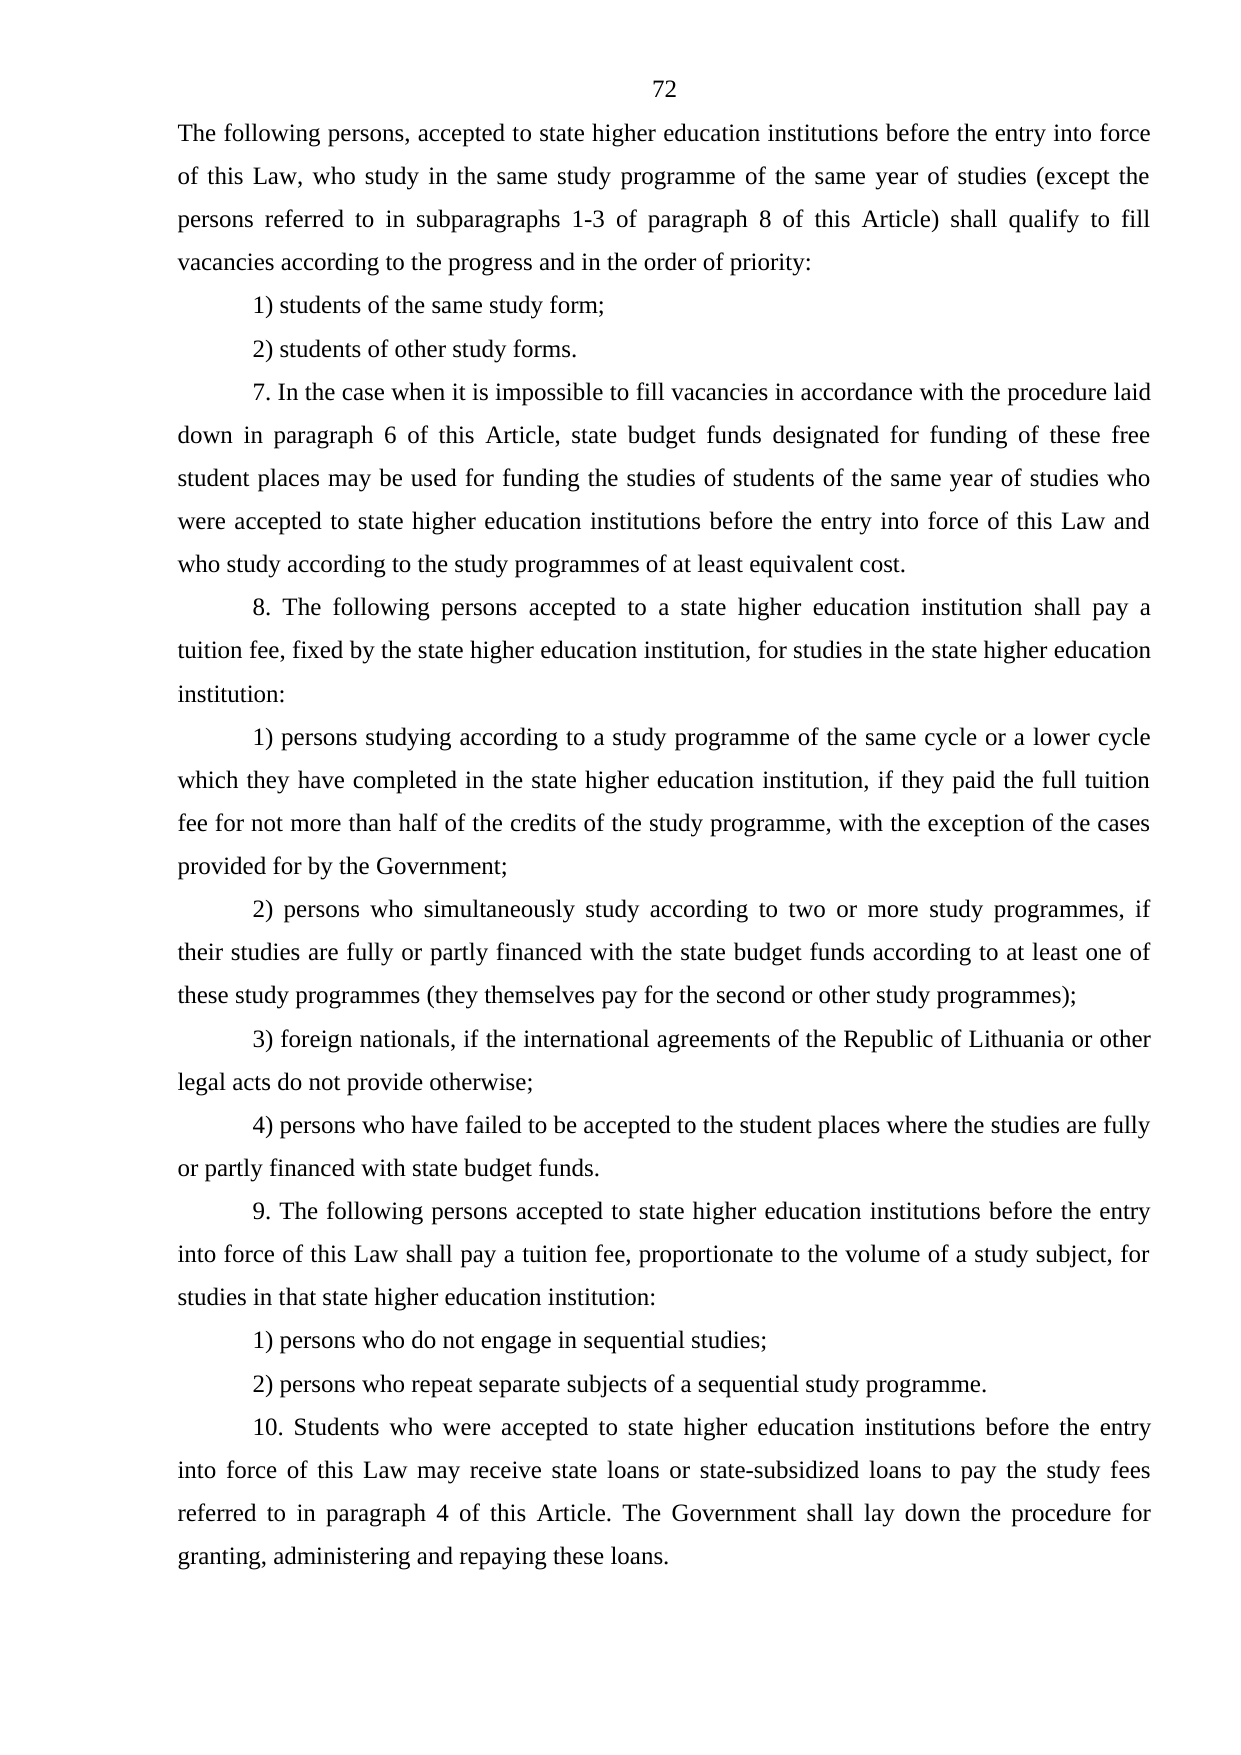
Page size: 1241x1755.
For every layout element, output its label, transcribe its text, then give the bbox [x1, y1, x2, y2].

text The following persons, accepted to state higher education institutions before the entry into force of this Law, who study in the same study programme of the same year of studies (except the persons referred to in subparagraphs 1-3 of paragraph 8 of this Article) shall qualify to fill vacancies according to the progress and in the order of priority: [177, 118, 1152, 276]
text 10. Students who were accepted to state higher education institutions before the entry into force of this Law may receive state loans or state-subsidized loans to pay the study fees referred to in paragraph 4 of this Article. The Government shall lay down the procedure for granting, administering and repaying these loans. [177, 1412, 1152, 1570]
text 1) persons who do not engage in sequential studies; [177, 1326, 1152, 1354]
text 2) persons who repeat separate subjects of a sequential study programme. [177, 1369, 1152, 1397]
text 9. The following persons accepted to state higher education institutions before the entry into force of this Law shall pay a tuition fee, proportionate to the volume of a study subject, for studies in that state higher education institution: [177, 1196, 1152, 1311]
text 7. In the case when it is impossible to fill vacancies in accordance with the procedure laid down in paragraph 6 of this Article, state budget funds designated for funding of these free student places may be used for funding the studies of students of the same year of studies who were accepted to state higher education institutions before the entry into force of this Law and who study according to the study programmes of at least equivalent cost. [177, 377, 1152, 578]
text 2) persons who simultaneously study according to two or more study programmes, if their studies are fully or partly financed with the state budget funds according to at least one of these study programmes (they themselves pay for the second or other study programmes); [177, 894, 1152, 1009]
text 1) students of the same study form; [177, 291, 1152, 319]
text 3) foreign nationals, if the international agreements of the Republic of Lithuania or other legal acts do not provide otherwise; [177, 1024, 1152, 1096]
text 2) students of other study forms. [177, 334, 1152, 362]
text 4) persons who have failed to be accepted to the student places where the studies are fully or partly financed with state budget funds. [177, 1110, 1152, 1182]
text 8. The following persons accepted to a state higher education institution shall pay a tuition fee, fixed by the state higher education institution, for studies in the state higher education institution: [177, 592, 1152, 707]
text 1) persons studying according to a study programme of the same cycle or a lower cycle which they have completed in the state higher education institution, if they paid the full tuition fee for not more than half of the credits of the study programme, with the exception of the cases provided for by the Government; [177, 722, 1152, 880]
